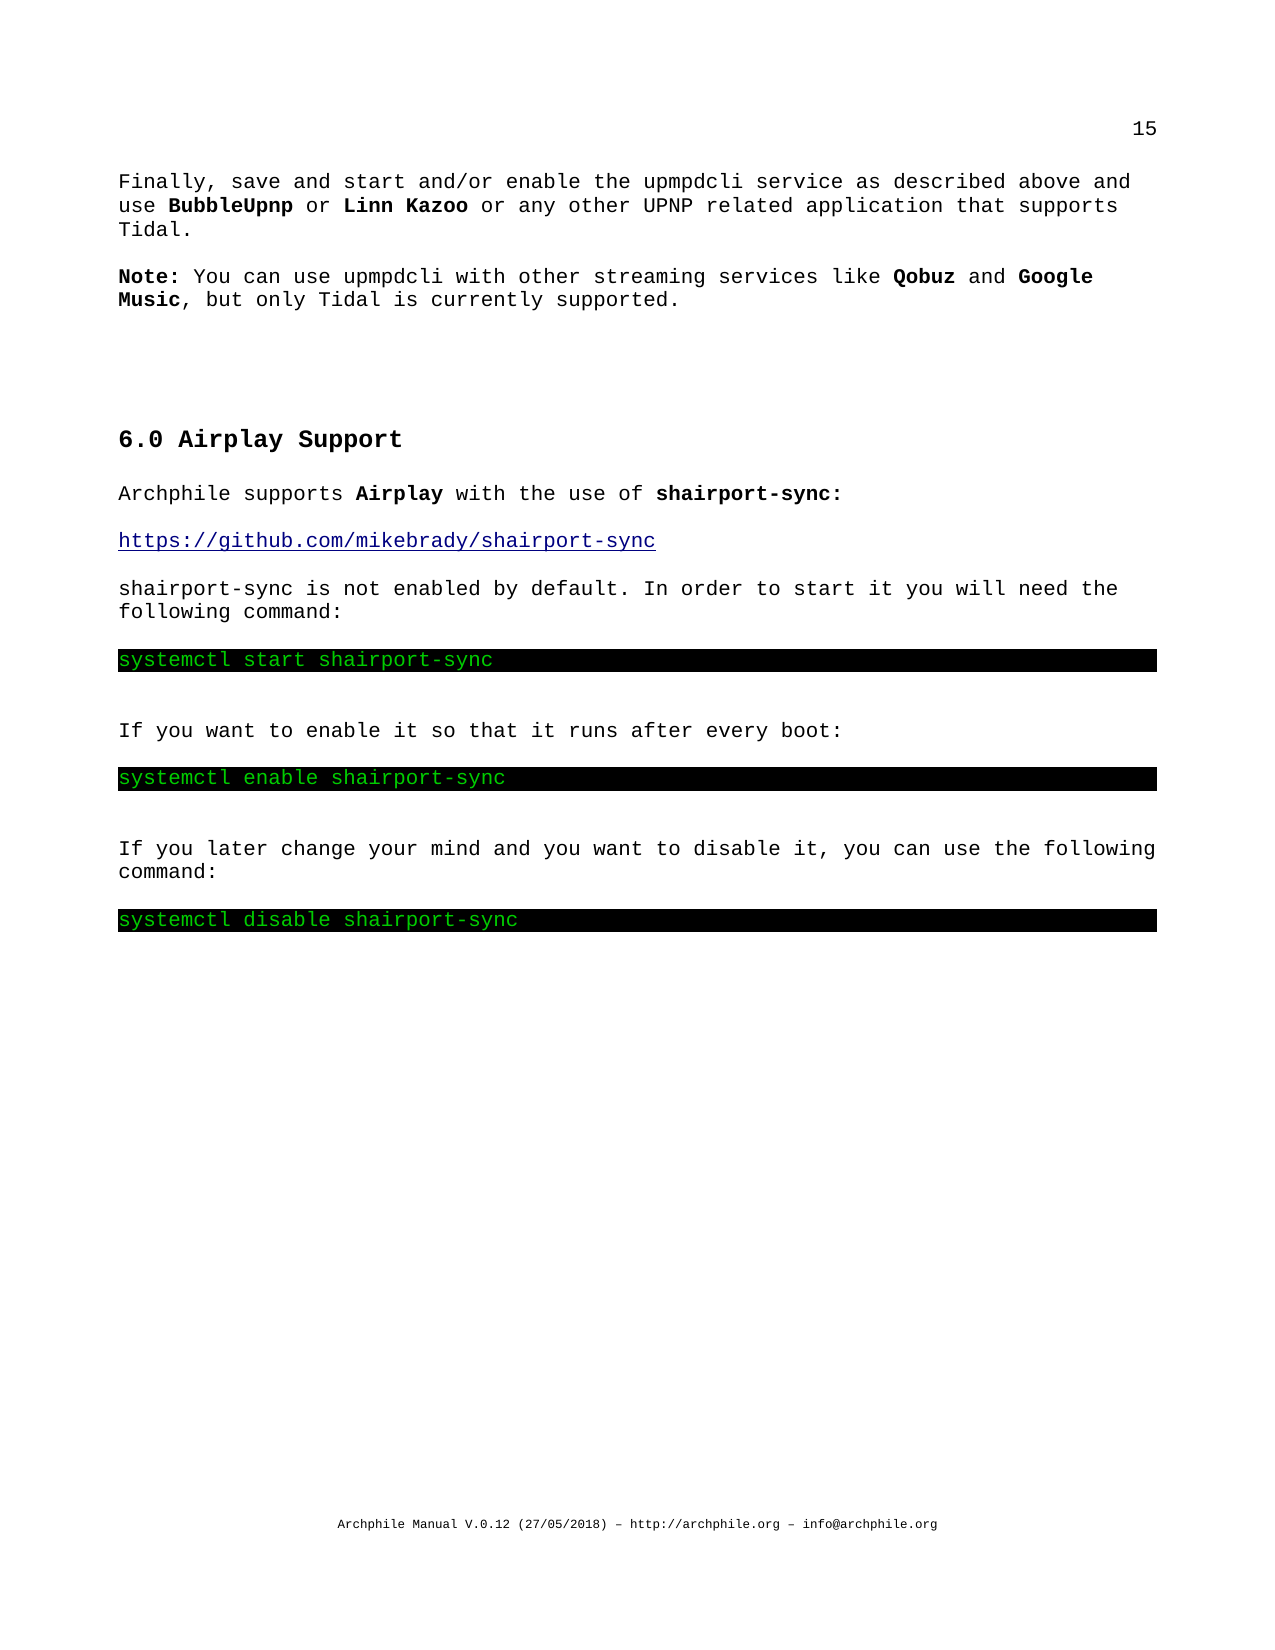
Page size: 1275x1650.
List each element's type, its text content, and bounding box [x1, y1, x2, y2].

text systemctl disable shairport-sync [118, 909, 1157, 932]
text systemctl enable shairport-sync [118, 767, 1157, 791]
text 6.0 Airplay Support [118, 426, 1157, 455]
text https://github.com/mikebrady/shairport-sync [118, 530, 1157, 554]
text If you later change your mind and you want to disable it, you can use the following command: [118, 838, 1157, 885]
text systemctl start shairport-sync [118, 649, 1157, 672]
text If you want to enable it so that it runs after every boot: [118, 719, 1157, 743]
text Finally, save and start and/or enable the upmpdcli service as described above and use BubbleUpnp or Linn Kazoo or any other UPNP related application that supports Tidal. [118, 171, 1157, 242]
text Archphile supports Airplay with the use of shairport-sync: [118, 483, 1157, 507]
text Note: You can use upmpdcli with other streaming services like Qobuz and Google Music, but only Tidal is currently supported. [118, 266, 1157, 313]
text shairport-sync is not enabled by default. In order to start it you will need the following command: [118, 578, 1157, 625]
